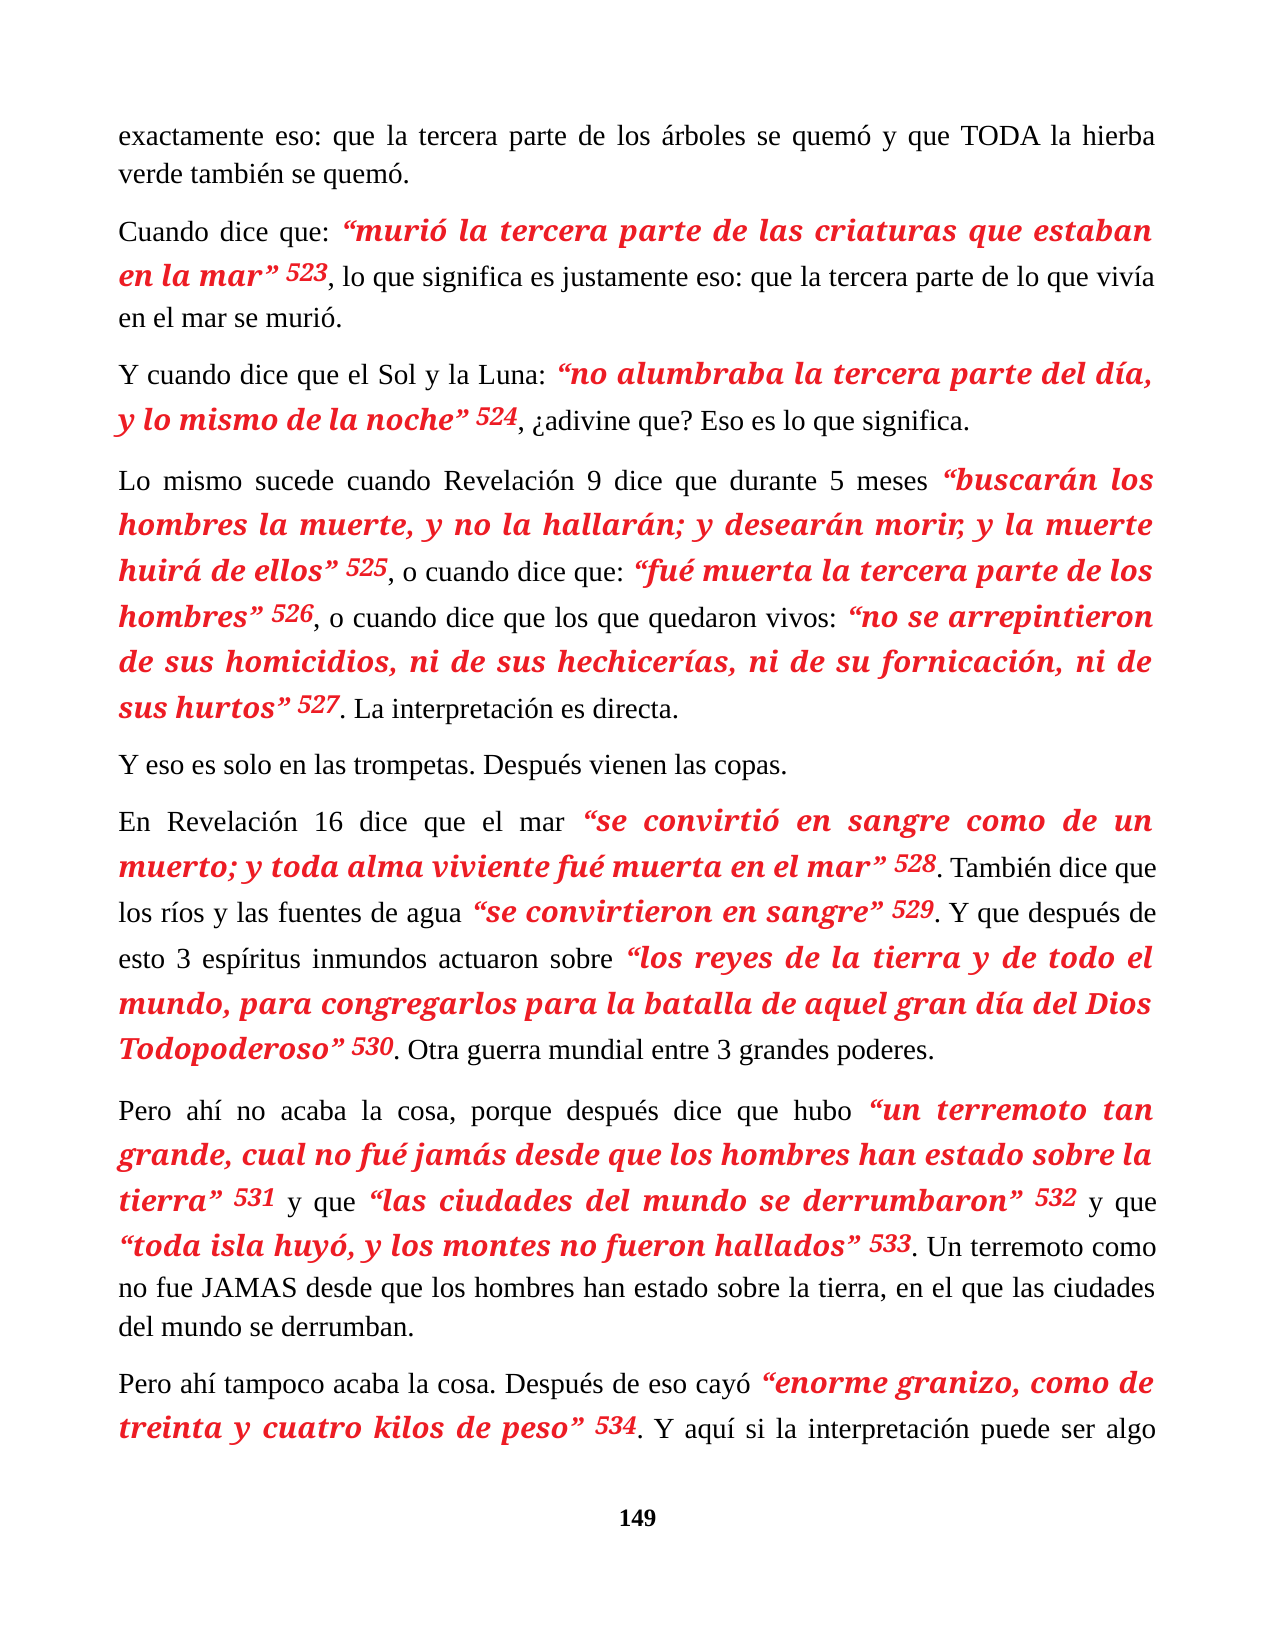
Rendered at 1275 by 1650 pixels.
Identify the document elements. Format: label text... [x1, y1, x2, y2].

text Y eso es solo en las trompetas. Después vienen las copas. [118, 747, 1157, 781]
text En Revelación 16 dice que el mar “se convirtió en sangre como de un muerto; y toda alma viviente fué muerta en el mar” . También dice que los ríos y las fuentes de agua “se convirtieron en sangre” . Y que después de esto 3 espíritus inmundos actuaron sobre “los reyes de la tierra y de todo el mundo, para congregarlos para la batalla de aquel gran día del Dios Todopoderoso” . Otra guerra mundial entre 3 grandes poderes. [118, 801, 1157, 1068]
text exactamente eso: que la tercera parte de los árboles se quemó y que TODA la hierba verde también se quemó. [118, 118, 1157, 190]
text Cuando dice que: “murió la tercera parte de las criaturas que estaban en la mar” , lo que significa es justamente eso: que la tercera parte de lo que vivía en el mar se murió. [118, 210, 1157, 334]
text Pero ahí no acaba la cosa, porque después dice que hubo “un terremoto tan grande, cual no fué jamás desde que los hombres han estado sobre la tierra” y que “las ciudades del mundo se derrumbaron” y que “toda isla huyó, y los montes no fueron hallados” . Un terremoto como no fue JAMAS desde que los hombres han estado sobre la tierra, en el que las ciudades del mundo se derrumban. [118, 1089, 1157, 1342]
text Pero ahí tampoco acaba la cosa. Después de eso cayó “enorme granizo, como de treinta y cuatro kilos de peso” . Y aquí si la interpretación puede ser algo [118, 1362, 1157, 1447]
text Lo mismo sucede cuando Revelación 9 dice que durante 5 meses “buscarán los hombres la muerte, y no la hallarán; y desearán morir, y la muerte huirá de ellos” , o cuando dice que: “fué muerta la tercera parte de los hombres” , o cuando dice que los que quedaron vivos: “no se arrepintieron de sus homicidios, ni de sus hechicerías, ni de su fornicación, ni de sus hurtos” . La interpretación es directa. [118, 459, 1157, 727]
text Y cuando dice que el Sol y la Luna: “no alumbraba la tercera parte del día, y lo mismo de la noche” , ¿adivine que? Eso es lo que significa. [118, 353, 1157, 438]
